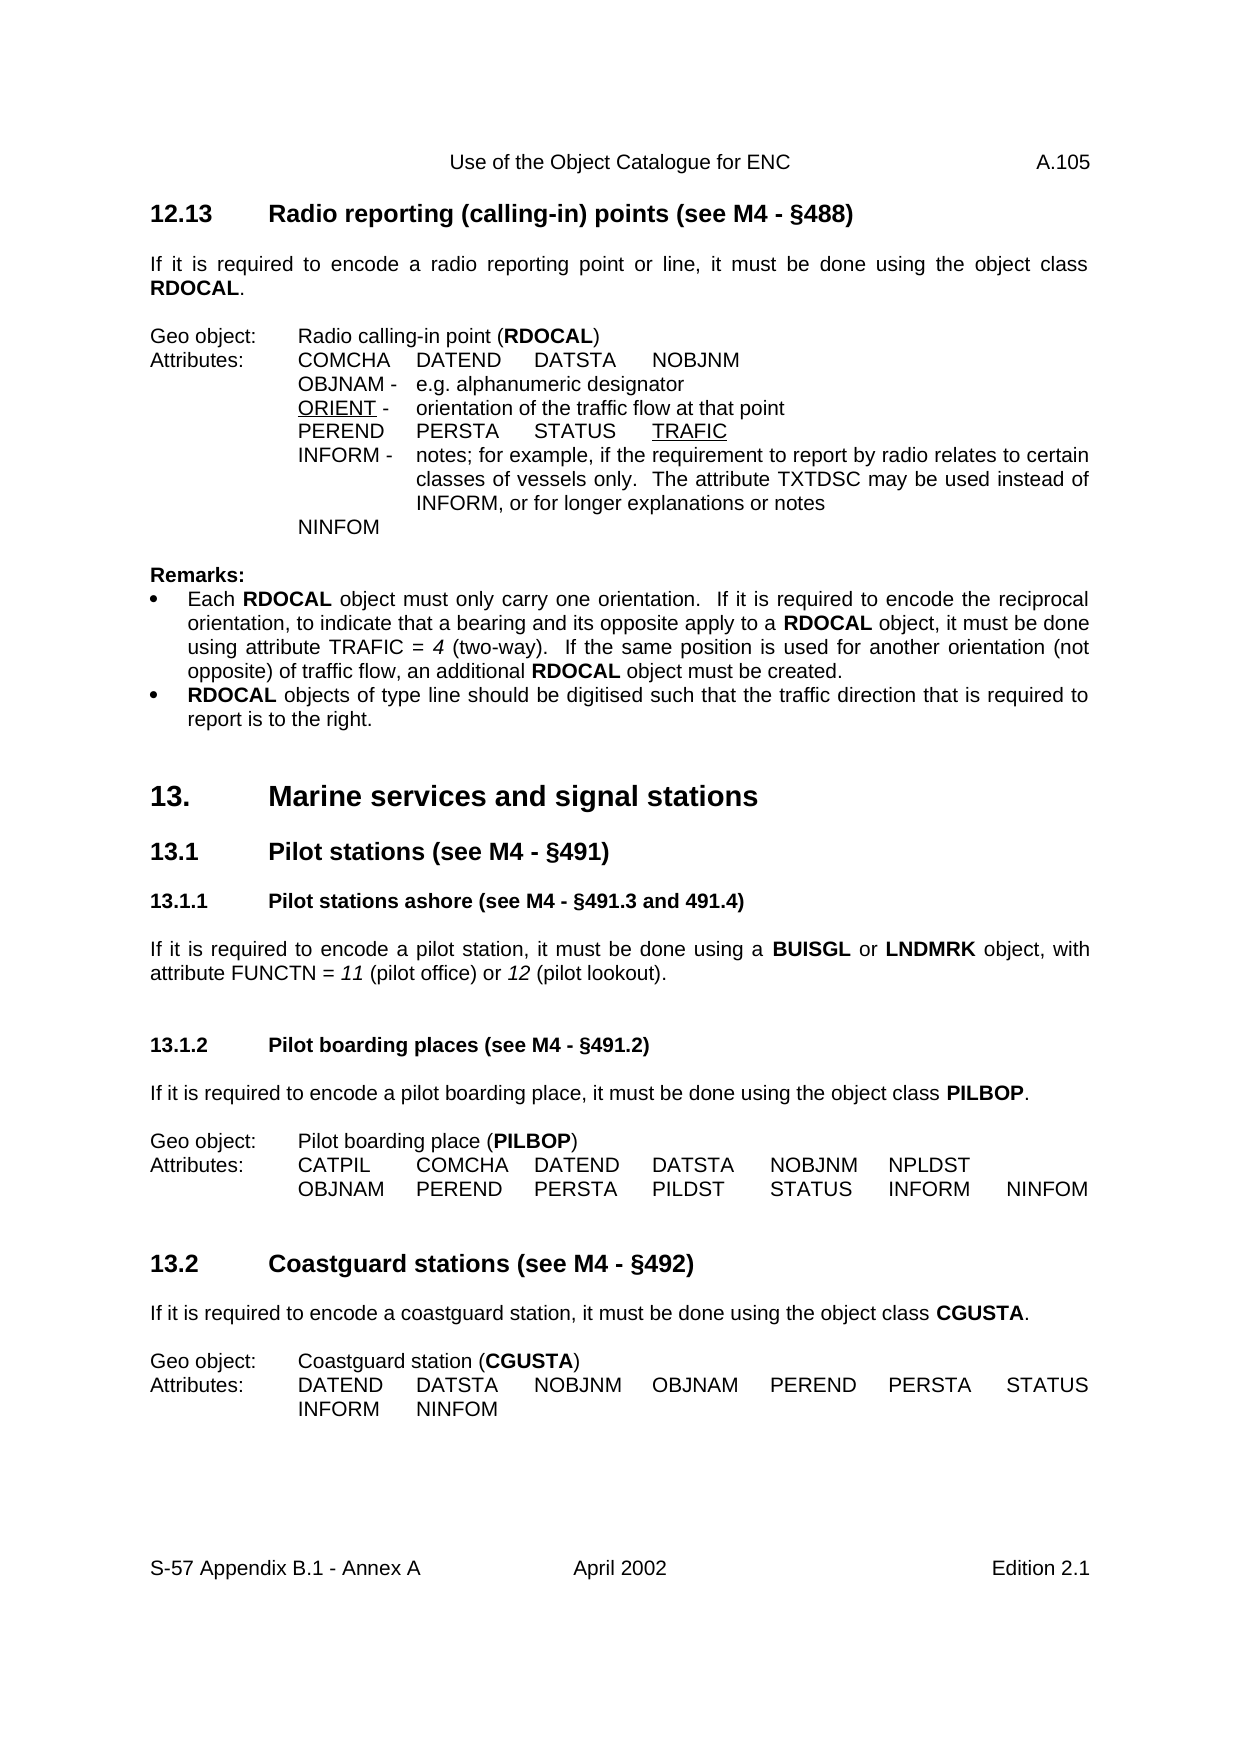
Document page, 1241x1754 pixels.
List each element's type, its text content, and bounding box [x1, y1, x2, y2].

subtitle 13.2 Coastguard stations (see M4 - §492) [150, 1248, 1090, 1277]
text ORIENT - orientation of the traffic flow at that point [150, 395, 1090, 419]
text If it is required to encode a radio reporting point or line, it must be done using the object class RDOCAL. [150, 252, 1090, 299]
text Geo object: Coastguard station (CGUSTA) [150, 1349, 1090, 1373]
text INFORM - notes; for example, if the requirement to report by radio relates to certain classes of vessels only. The attribute TXTDSC may be used instead of INFORM, or for longer explanations or notes [298, 443, 1090, 515]
subtitle 13.1.2 Pilot boarding places (see M4 - §491.2) [150, 1033, 1090, 1057]
text If it is required to encode a pilot station, it must be done using a BUISGL or LNDMRK object, with attribute FUNCTN = 11 (pilot office) or 12 (pilot lookout). [150, 937, 1090, 985]
text Attributes: CATPIL COMCHA DATEND DATSTA NOBJNM NPLDST OBJNAM PEREND PERSTA PILDST STATUS INFORM NINFOM [150, 1153, 1090, 1201]
text Remarks: [150, 563, 1090, 587]
subtitle 13.1 Pilot stations (see M4 - §491) [150, 836, 1090, 865]
list Each RDOCAL object must only carry one orientation. If it is required to encode the reciprocal orientation, to indicate that a bearing and its opposite apply to a RDOCAL object, it must be done using attribute TRAFIC = 4 (two-way). If the same position is used for another orientation (not opposite) of traffic flow, an additional RDOCAL object must be created. [150, 587, 1090, 683]
subtitle 13. Marine services and signal stations [150, 779, 1090, 812]
text OBJNAM - e.g. alphanumeric designator [150, 371, 1090, 395]
text Attributes: DATEND DATSTA NOBJNM OBJNAM PEREND PERSTA STATUS [150, 1373, 1090, 1397]
subtitle 12.13 Radio reporting (calling-in) points (see M4 - §488) [150, 199, 1090, 228]
text Attributes: COMCHA DATEND DATSTA NOBJNM [150, 347, 1090, 371]
text NINFOM [150, 515, 1090, 539]
text PEREND PERSTA STATUS TRAFIC [150, 419, 1090, 443]
text If it is required to encode a pilot boarding place, it must be done using the object class PILBOP. [150, 1081, 1090, 1105]
text INFORM NINFOM [150, 1397, 1090, 1421]
text If it is required to encode a coastguard station, it must be done using the object class CGUSTA. [150, 1301, 1090, 1325]
text Geo object: Pilot boarding place (PILBOP) [150, 1129, 1090, 1153]
subtitle 13.1.1 Pilot stations ashore (see M4 - §491.3 and 491.4) [150, 889, 1090, 913]
list RDOCAL objects of type line should be digitised such that the traffic direction that is required to report is to the right. [150, 683, 1090, 731]
text Geo object: Radio calling-in point (RDOCAL) [150, 323, 1090, 347]
